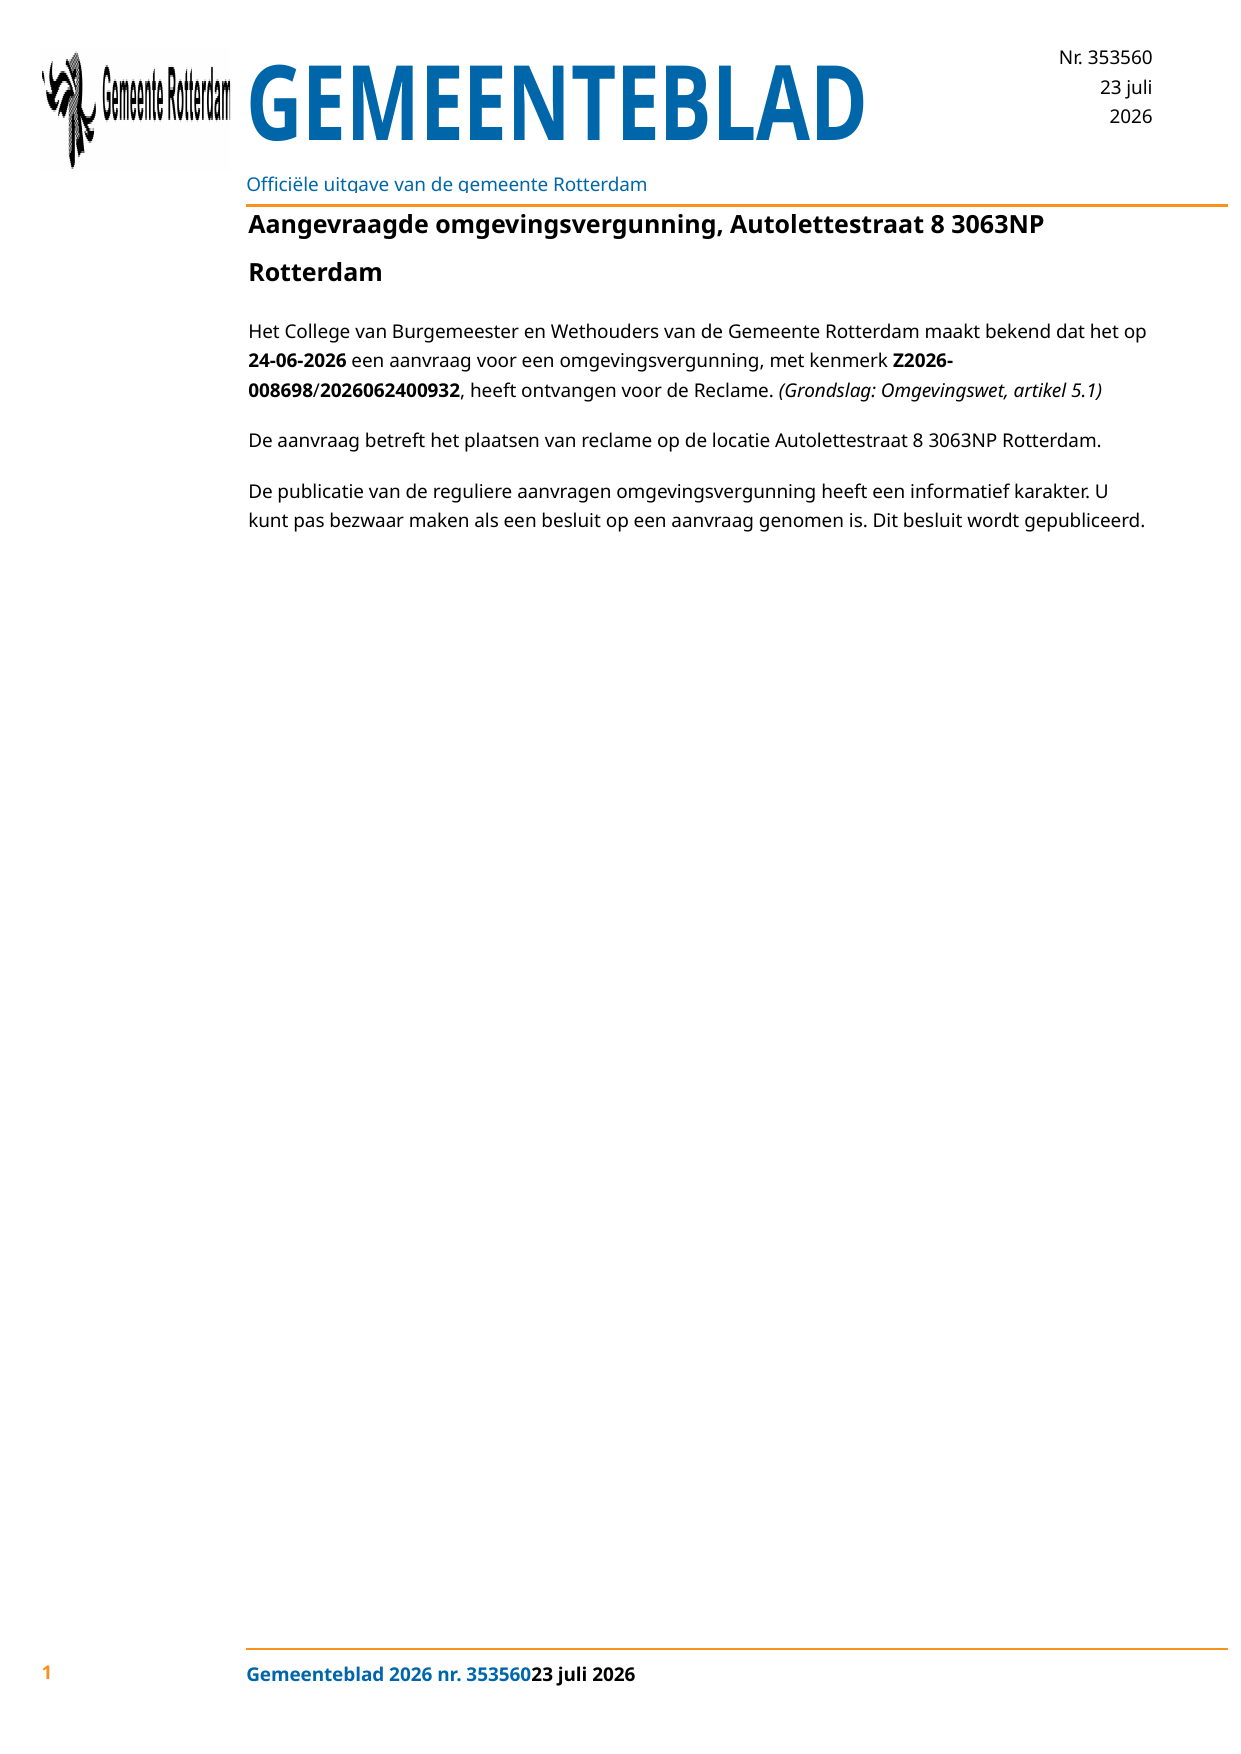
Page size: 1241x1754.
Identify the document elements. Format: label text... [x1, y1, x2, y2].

text Het College van Burgemeester en Wethouders van de Gemeente Rotterdam maakt bekend dat het op 24-06-2026 een aanvraag voor een omgevingsvergunning, met kenmerk Z2026-008698/2026062400932, heeft ontvangen voor de Reclame. (Grondslag: Omgevingswet, artikel 5.1) [248, 318, 1152, 403]
text De aanvraag betreft het plaatsen van reclame op de locatie Autolettestraat 8 3063NP Rotterdam. [248, 427, 1152, 453]
text De publicatie van de reguliere aanvragen omgevingsvergunning heeft een informatief karakter. U kunt pas bezwaar maken als een besluit op een aanvraag genomen is. Dit besluit wordt gepubliceerd. [248, 478, 1152, 533]
picture [41, 47, 231, 172]
text Aangevraagde omgevingsvergunning, Autolettestraat 8 3063NP Rotterdam [248, 207, 1152, 288]
